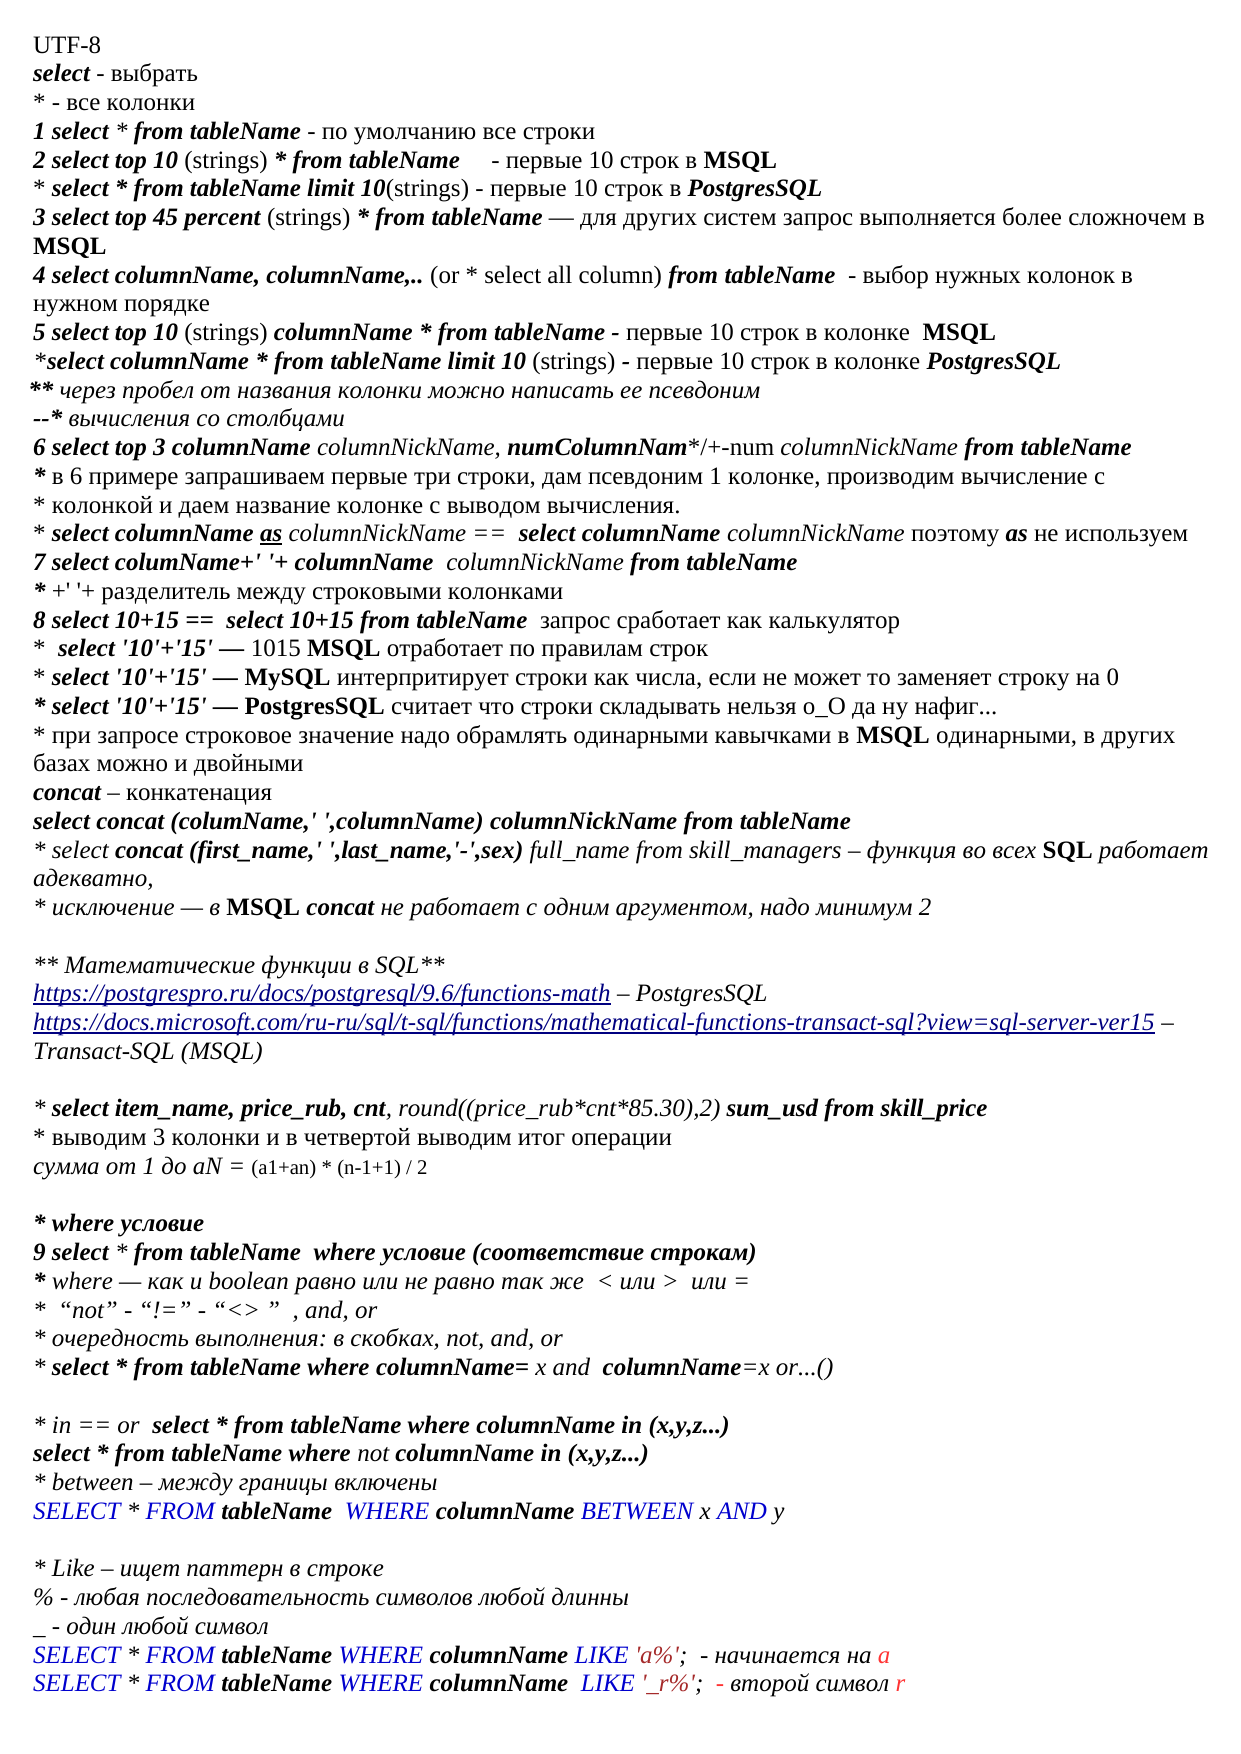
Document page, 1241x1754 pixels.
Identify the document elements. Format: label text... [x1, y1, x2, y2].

text * при запросе строковое значение надо обрамлять одинарными кавычками в MSQL одинарными, в других базах можно и двойными [33, 720, 1220, 777]
text * where — как и boolean равно или не равно так же < или > или = [33, 1266, 1220, 1295]
text SELECT * FROM tableName WHERE columnName LIKE '_r%'; - второй символ r [33, 1668, 1220, 1697]
text select * from tableName where not columnName in (x,y,z...) [33, 1438, 1220, 1467]
text * +' '+ разделитель между строковыми колонками [33, 576, 1220, 605]
text 5 select top 10 (strings) columnName * from tableName - первые 10 строк в колонке MSQL [33, 317, 1217, 346]
text * Like – ищет паттерн в строке [33, 1553, 1220, 1582]
text https://postgrespro.ru/docs/postgresql/9.6/functions-math – PostgresSQL [33, 978, 1220, 1007]
text 6 select top 3 columnName columnNickName, numColumnNam*/+-num columnNickName from tableName [33, 432, 1220, 461]
text SELECT * FROM tableName WHERE columnName BETWEEN x AND y [33, 1496, 1220, 1525]
text UTF-8 [33, 30, 1217, 58]
text --* вычисления со столбцами [33, 403, 1220, 432]
text 2 select top 10 (strings) * from tableName - первые 10 строк в MSQL [33, 145, 1217, 173]
text https://docs.microsoft.com/ru-ru/sql/t-sql/functions/mathematical-functions-transact-sql?view=sql-server-ver15 – Transact-SQL (MSQL) [33, 1007, 1220, 1065]
text * select columnName as columnNickName == select columnName columnNickName поэтому as не используем [33, 518, 1220, 547]
text * select '10'+'15' — MySQL интерпритирует строки как числа, если не может то заменяет строку на 0 [33, 662, 1220, 691]
text * between – между границы включены [33, 1467, 1220, 1496]
text * select * from tableName limit 10(strings) - первые 10 строк в PostgresSQL [33, 173, 1217, 202]
text * select item_name, price_rub, cnt, round((price_rub*cnt*85.30),2) sum_usd from skill_price [33, 1093, 1220, 1122]
text _ - один любой символ [33, 1611, 1220, 1640]
text 4 select columnName, columnName,.. (or * select all column) from tableName - выбор нужных колонок в нужном порядке [33, 260, 1217, 317]
text * select concat (first_name,' ',last_name,'-',sex) full_name from skill_managers – функция во всех SQL работает адекватно, [33, 835, 1220, 892]
text * в 6 примере запрашиваем первые три строки, дам псевдоним 1 колонке, производим вычисление с [33, 461, 1220, 490]
text 1 select * from tableName - по умолчанию все строки [33, 116, 1217, 145]
text *select columnName * from tableName limit 10 (strings) - первые 10 строк в колонке PostgresSQL [28, 346, 1220, 375]
text * select '10'+'15' — PostgresSQL считает что строки складывать нельзя о_О да ну нафиг... [33, 691, 1220, 720]
text * выводим 3 колонки и в четвертой выводим итог операции [33, 1122, 1220, 1151]
text * select '10'+'15' — 1015 MSQL отработает по правилам строк [33, 633, 1220, 662]
text ** Математические функции в SQL** [33, 950, 1220, 978]
text % - любая последовательность символов любой длинны [33, 1582, 1220, 1611]
text * исключение — в MSQL concat не работает с одним аргументом, надо минимум 2 [33, 892, 1220, 921]
text * where условие [33, 1208, 1220, 1237]
text concat – конкатенация [33, 777, 1220, 806]
text * очередность выполнения: в скобках, not, and, or [33, 1323, 1220, 1352]
text select - выбрать [33, 58, 1217, 87]
text ** через пробел от названия колонки можно написать ее псевдоним [28, 375, 1220, 403]
text * колонкой и даем название колонке с выводом вычисления. [33, 490, 1220, 518]
text * select * from tableName where columnName= x and columnName=x or...() [33, 1352, 1220, 1381]
text 8 select 10+15 == select 10+15 from tableName запрос сработает как калькулятор [33, 605, 1220, 633]
text сумма от 1 до aN = (a1+an) * (n-1+1) / 2 [33, 1151, 1220, 1180]
text SELECT * FROM tableName WHERE columnName LIKE 'a%'; - начинается на а [33, 1640, 1220, 1668]
text * “not” - “!=” - “<> ” , and, or [33, 1295, 1220, 1323]
text 3 select top 45 percent (strings) * from tableName — для других систем запрос выполняется более сложночем в MSQL [33, 202, 1217, 260]
text 9 select * from tableName where условие (соответствие строкам) [33, 1237, 1220, 1266]
text 7 select columName+' '+ columnName columnNickName from tableName [33, 547, 1220, 576]
text * in == or select * from tableName where columnName in (x,y,z...) [33, 1410, 1220, 1438]
text * - все колонки [33, 87, 1217, 116]
text select concat (columName,' ',columnName) columnNickName from tableName [33, 806, 1220, 835]
